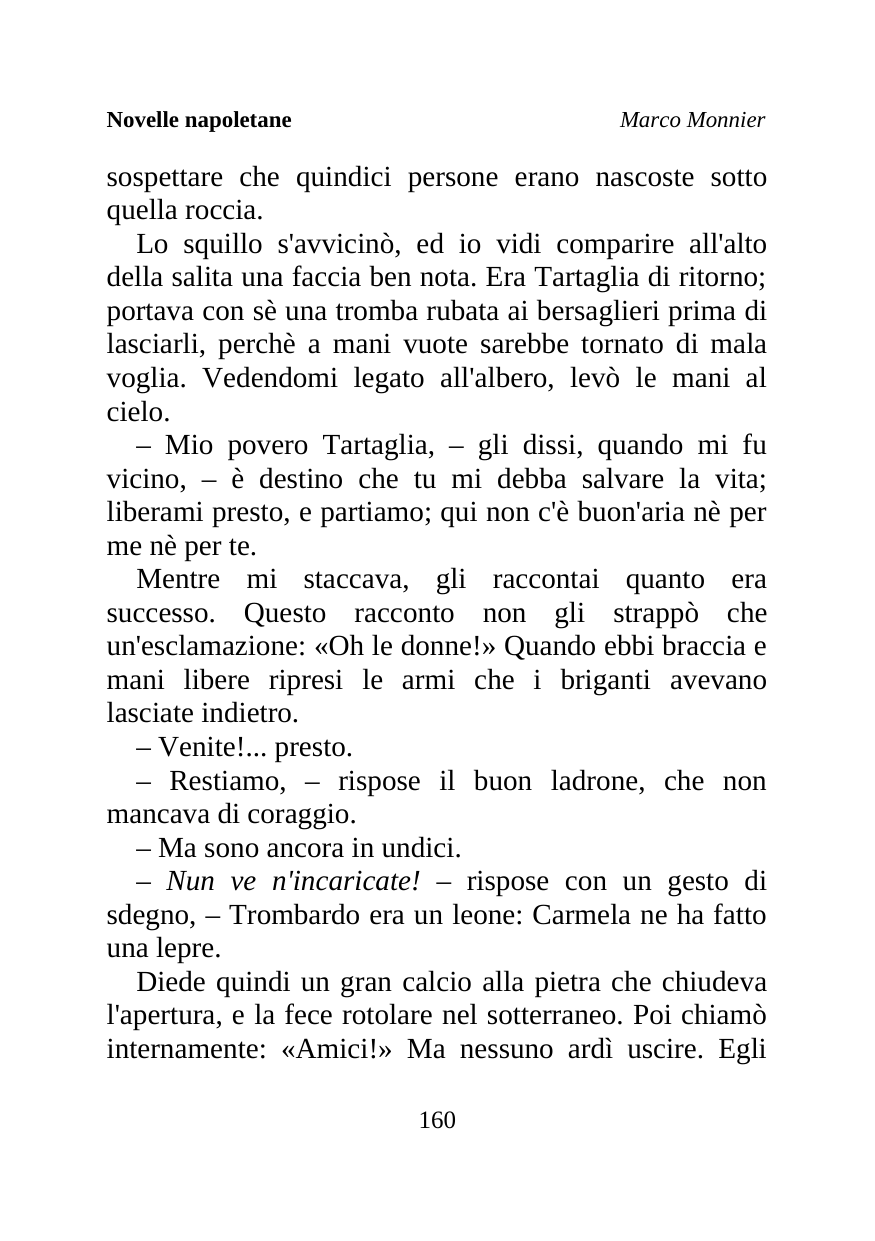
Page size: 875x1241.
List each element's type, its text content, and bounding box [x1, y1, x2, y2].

text Lo squillo s'avvicinò, ed io vidi comparire all'alto della salita una faccia ben nota. Era Tartaglia di ritorno; portava con sè una tromba rubata ai bersaglieri prima di lasciarli, perchè a mani vuote sarebbe tornato di mala voglia. Vedendomi legato all'albero, levò le mani al cielo. [106, 226, 768, 427]
text – Venite!... presto. [106, 729, 768, 763]
text sospettare che quindici persone erano nascoste sotto quella roccia. [106, 159, 768, 226]
text – Restiamo, – rispose il buon ladrone, che non mancava di coraggio. [106, 763, 768, 830]
text – Mio povero Tartaglia, – gli dissi, quando mi fu vicino, – è destino che tu mi debba salvare la vita; liberami presto, e partiamo; qui non c'è buon'aria nè per me nè per te. [106, 427, 768, 561]
text – Ma sono ancora in undici. [106, 830, 768, 863]
text – Nun ve n'incaricate! – rispose con un gesto di sdegno, – Trombardo era un leone: Carmela ne ha fatto una lepre. [106, 863, 768, 964]
text Diede quindi un gran calcio alla pietra che chiudeva l'apertura, e la fece rotolare nel sotterraneo. Poi chiamò internamente: «Amici!» Ma nessuno ardì uscire. Egli [106, 964, 768, 1064]
text Mentre mi staccava, gli raccontai quanto era successo. Questo racconto non gli strappò che un'esclamazione: «Oh le donne!» Quando ebbi braccia e mani libere ripresi le armi che i briganti avevano lasciate indietro. [106, 561, 768, 729]
